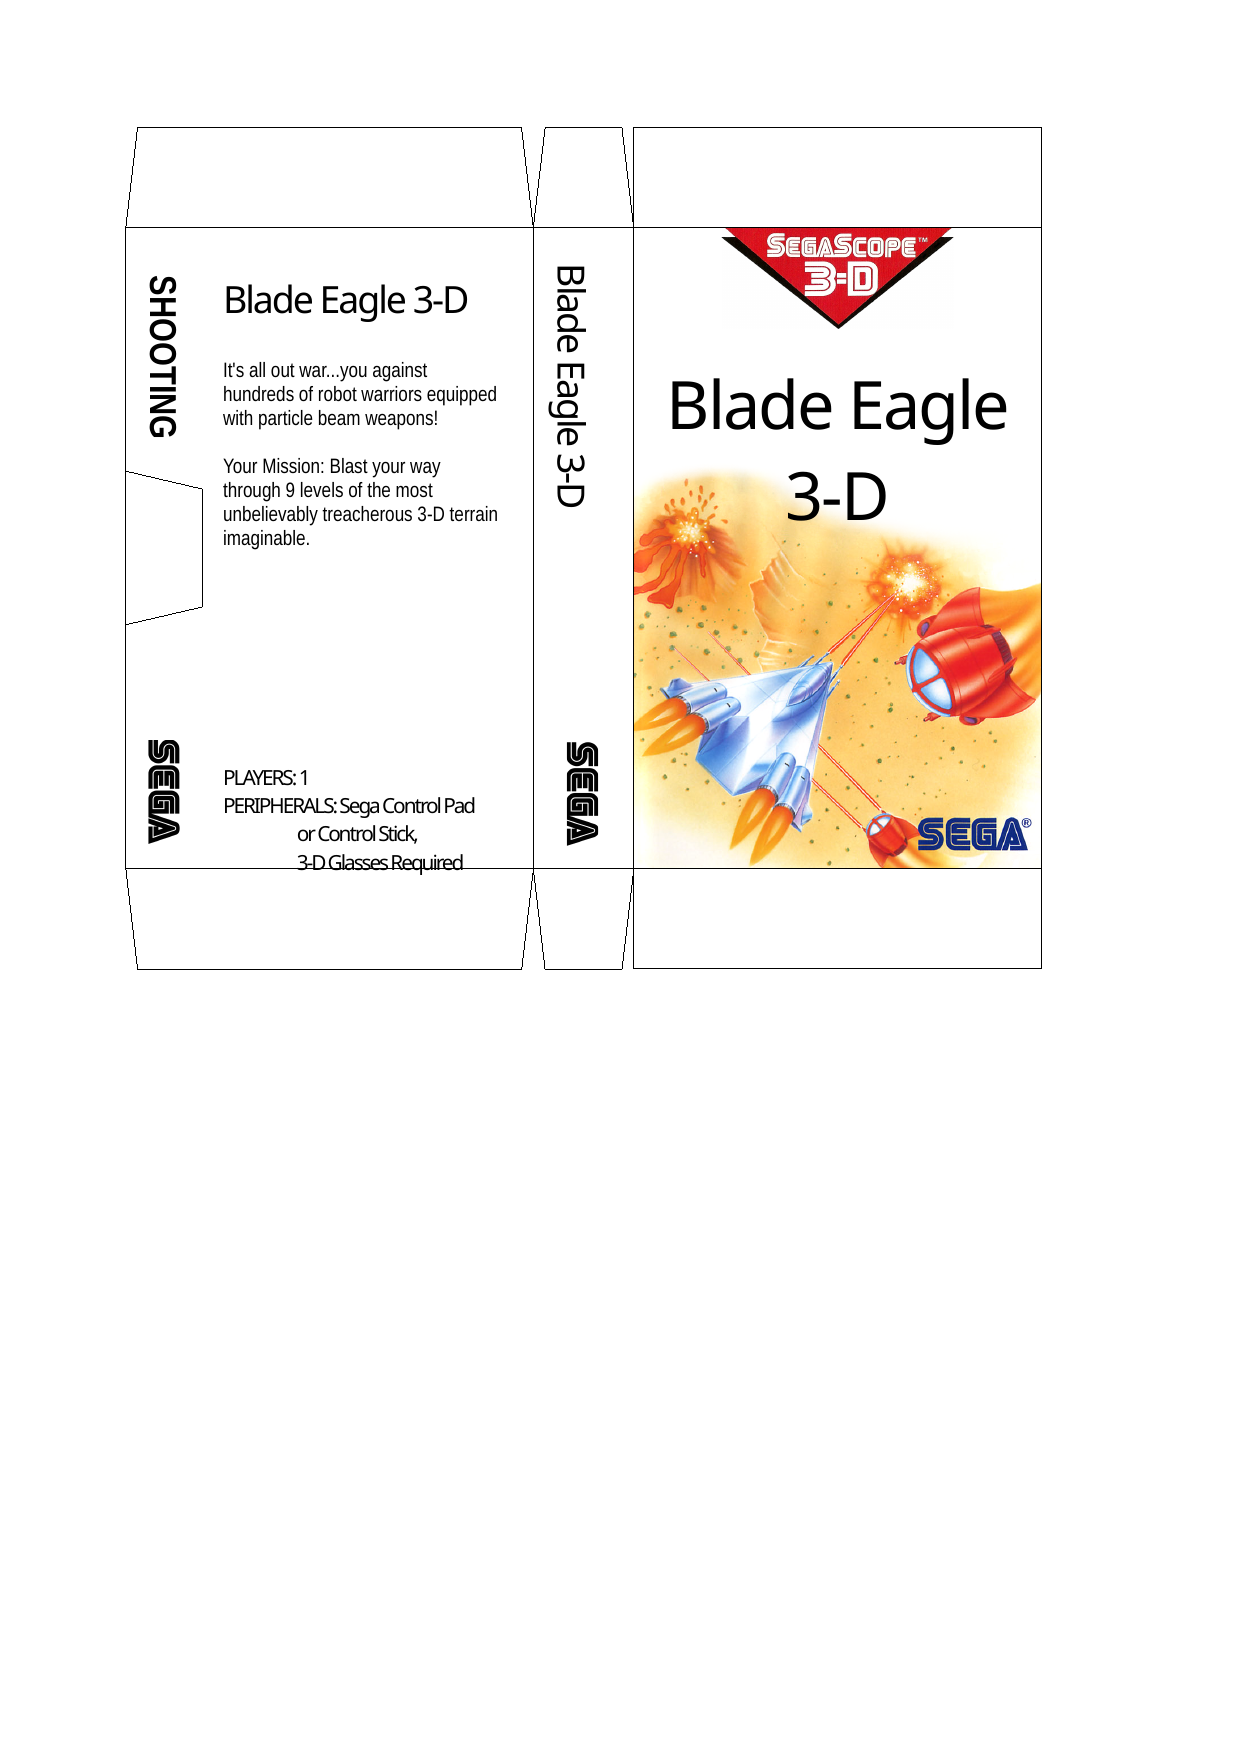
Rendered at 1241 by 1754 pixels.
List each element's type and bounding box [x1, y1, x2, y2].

picture [721, 228, 954, 329]
picture [149, 740, 180, 844]
picture [634, 462, 1041, 868]
picture [567, 743, 599, 846]
